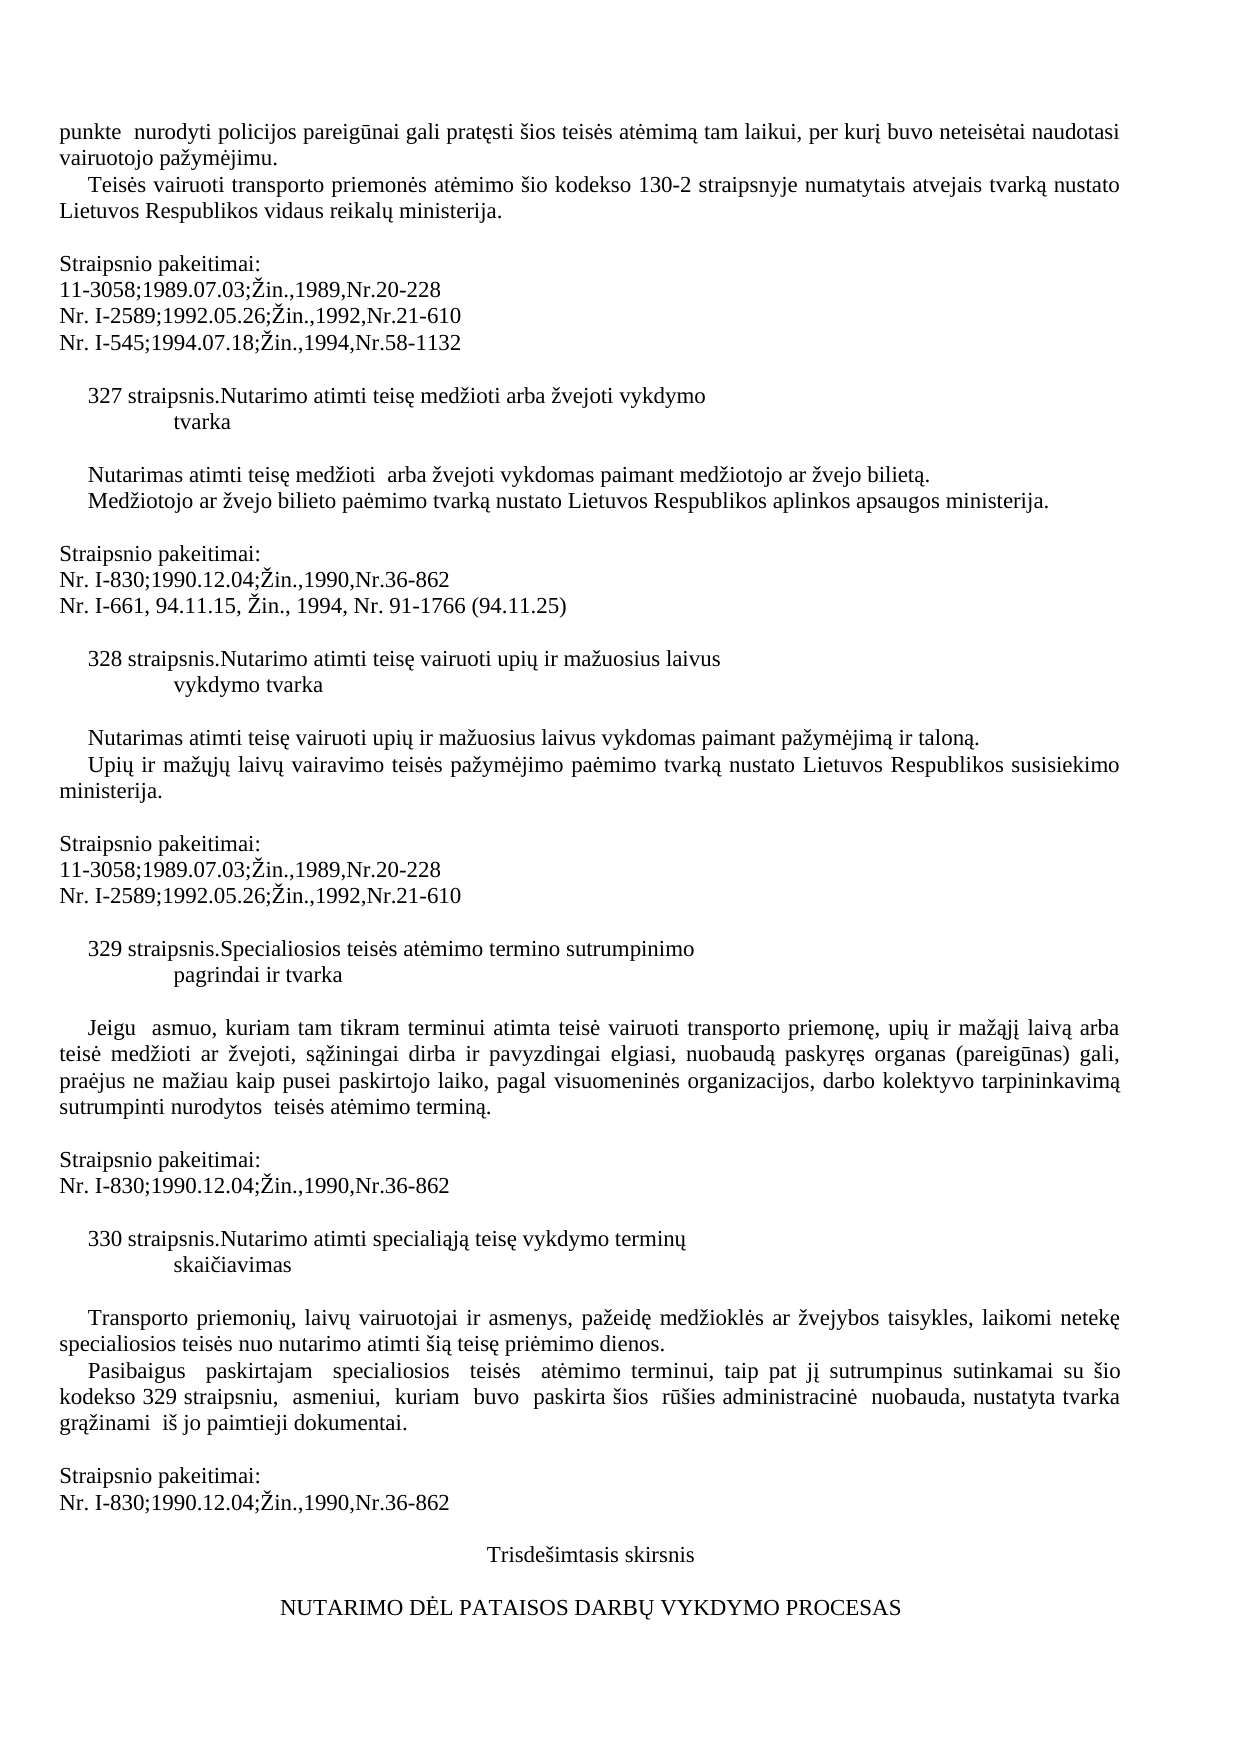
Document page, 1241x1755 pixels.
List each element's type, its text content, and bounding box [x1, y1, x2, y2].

text 11-3058;1989.07.03;Žin.,1989,Nr.20-228 [59, 856, 1122, 882]
text Straipsnio pakeitimai: [59, 540, 1122, 566]
text 329 straipsnis.Specialiosios teisės atėmimo termino sutrumpinimo [59, 935, 1122, 961]
text vykdymo tvarka [59, 672, 1122, 698]
text Nutarimas atimti teisę medžioti arba žvejoti vykdomas paimant medžiotojo ar žvejo bilietą. [59, 461, 1122, 487]
text Straipsnio pakeitimai: [59, 830, 1122, 856]
text Nr. I-2589;1992.05.26;Žin.,1992,Nr.21-610 [59, 882, 1122, 909]
text Trisdešimtasis skirsnis [59, 1541, 1122, 1568]
text 330 straipsnis.Nutarimo atimti specialiąją teisę vykdymo terminų [59, 1225, 1122, 1251]
text Nr. I-661, 94.11.15, Žin., 1994, Nr. 91-1766 (94.11.25) [59, 592, 1122, 619]
text 327 straipsnis.Nutarimo atimti teisę medžioti arba žvejoti vykdymo [59, 382, 1122, 408]
text NUTARIMO DĖL PATAISOS DARBŲ VYKDYMO PROCESAS [59, 1594, 1122, 1620]
text Straipsnio pakeitimai: [59, 250, 1122, 276]
text Upių ir mažųjų laivų vairavimo teisės pažymėjimo paėmimo tvarką nustato Lietuvos Respublikos susisiekimo ministerija. [59, 751, 1122, 803]
text Straipsnio pakeitimai: [59, 1146, 1122, 1172]
text punkte nurodyti policijos pareigūnai gali pratęsti šios teisės atėmimą tam laikui, per kurį buvo neteisėtai naudotasi vairuotojo pažymėjimu. [59, 118, 1122, 171]
text Straipsnio pakeitimai: [59, 1462, 1122, 1488]
text Nr. I-830;1990.12.04;Žin.,1990,Nr.36-862 [59, 566, 1122, 592]
text Pasibaigus paskirtajam specialiosios teisės atėmimo terminui, taip pat jį sutrumpinus sutinkamai su šio kodekso 329 straipsniu, asmeniui, kuriam buvo paskirta šios rūšies administracinė nuobauda, nustatyta tvarka grąžinami iš jo paimtieji dokumentai. [59, 1357, 1122, 1436]
text tvarka [59, 408, 1122, 434]
text Teisės vairuoti transporto priemonės atėmimo šio kodekso 130-2 straipsnyje numatytais atvejais tvarką nustato Lietuvos Respublikos vidaus reikalų ministerija. [59, 171, 1122, 223]
text Transporto priemonių, laivų vairuotojai ir asmenys, pažeidę medžioklės ar žvejybos taisykles, laikomi netekę specialiosios teisės nuo nutarimo atimti šią teisę priėmimo dienos. [59, 1304, 1122, 1357]
text Nr. I-830;1990.12.04;Žin.,1990,Nr.36-862 [59, 1488, 1122, 1515]
text Nutarimas atimti teisę vairuoti upių ir mažuosius laivus vykdomas paimant pažymėjimą ir taloną. [59, 724, 1122, 751]
text pagrindai ir tvarka [59, 961, 1122, 988]
text Jeigu asmuo, kuriam tam tikram terminui atimta teisė vairuoti transporto priemonę, upių ir mažąjį laivą arba teisė medžioti ar žvejoti, sąžiningai dirba ir pavyzdingai elgiasi, nuobaudą paskyręs organas (pareigūnas) gali, praėjus ne mažiau kaip pusei paskirtojo laiko, pagal visuomeninės organizacijos, darbo kolektyvo tarpininkavimą sutrumpinti nurodytos teisės atėmimo terminą. [59, 1014, 1122, 1119]
text Nr. I-830;1990.12.04;Žin.,1990,Nr.36-862 [59, 1172, 1122, 1199]
text 328 straipsnis.Nutarimo atimti teisę vairuoti upių ir mažuosius laivus [59, 645, 1122, 672]
text Nr. I-2589;1992.05.26;Žin.,1992,Nr.21-610 [59, 303, 1122, 329]
text skaičiavimas [59, 1251, 1122, 1278]
text Medžiotojo ar žvejo bilieto paėmimo tvarką nustato Lietuvos Respublikos aplinkos apsaugos ministerija. [59, 487, 1122, 513]
text 11-3058;1989.07.03;Žin.,1989,Nr.20-228 [59, 276, 1122, 303]
text Nr. I-545;1994.07.18;Žin.,1994,Nr.58-1132 [59, 329, 1122, 355]
